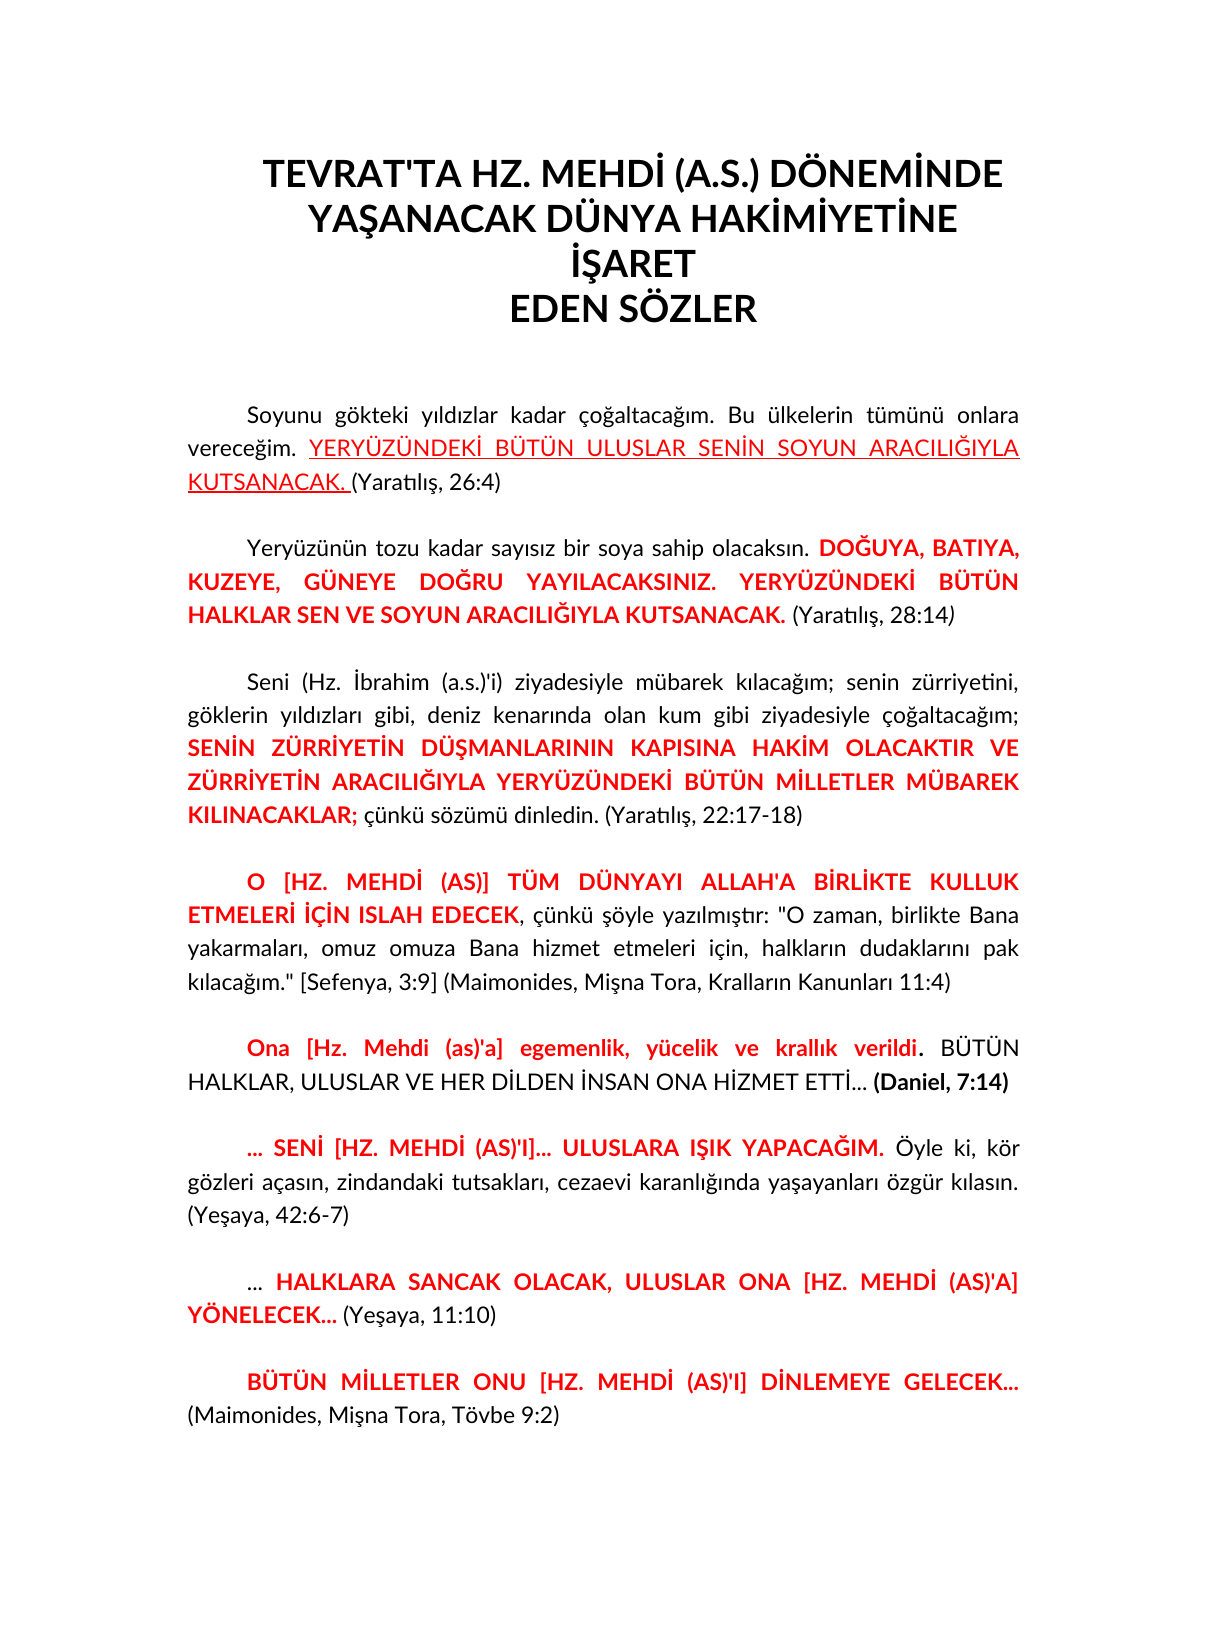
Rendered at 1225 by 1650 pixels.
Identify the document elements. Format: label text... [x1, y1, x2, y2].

text ... SENİ [HZ. MEHDİ (AS)'I]... ULUSLARA IŞIK YAPACAĞIM. Öyle ki, kör gözleri açasın, zindandaki tutsakları, cezaevi karanlığında yaşayanları özgür kılasın. (Yeşaya, 42:6-7) [187, 1130, 1020, 1230]
text EDEN SÖZLER [247, 285, 1020, 330]
text Seni (Hz. İbrahim (a.s.)'i) ziyadesiyle mübarek kılacağım; senin zürriyetini, göklerin yıldızları gibi, deniz kenarında olan kum gibi ziyadesiyle çoğaltacağım; SENİN ZÜRRİYETİN DÜŞMANLARININ KAPISINA HAKİM OLACAKTIR VE ZÜRRİYETİN ARACILIĞIYLA YERYÜZÜNDEKİ BÜTÜN MİLLETLER MÜBAREK KILINACAKLAR; çünkü sözümü dinledin. (Yaratılış, 22:17-18) [187, 663, 1020, 830]
text O [HZ. MEHDİ (AS)] TÜM DÜNYAYI ALLAH'A BİRLİKTE KULLUK ETMELERİ İÇİN ISLAH EDECEK, çünkü şöyle yazılmıştır: "O zaman, birlikte Bana yakarmaları, omuz omuza Bana hizmet etmeleri için, halkların dudaklarını pak kılacağım." [Sefenya, 3:9] (Maimonides, Mişna Tora, Kralların Kanunları 11:4) [187, 863, 1020, 997]
text Ona [Hz. Mehdi (as)'a] egemenlik, yücelik ve krallık verildi. BÜTÜN HALKLAR, ULUSLAR VE HER DİLDEN İNSAN ONA HİZMET ETTİ... (Daniel, 7:14) [187, 1030, 1020, 1097]
text TEVRAT'TA HZ. MEHDİ (A.S.) DÖNEMİNDE YAŞANACAK DÜNYA HAKİMİYETİNE İŞARET [247, 150, 1020, 285]
text Soyunu gökteki yıldızlar kadar çoğaltacağım. Bu ülkelerin tümünü onlara vereceğim. YERYÜZÜNDEKİ BÜTÜN ULUSLAR SENİN SOYUN ARACILIĞIYLA KUTSANACAK. (Yaratılış, 26:4) [187, 397, 1020, 497]
text BÜTÜN MİLLETLER ONU [HZ. MEHDİ (AS)'I] DİNLEMEYE GELECEK... (Maimonides, Mişna Tora, Tövbe 9:2) [187, 1363, 1020, 1430]
text ... HALKLARA SANCAK OLACAK, ULUSLAR ONA [HZ. MEHDİ (AS)'A] YÖNELECEK... (Yeşaya, 11:10) [187, 1263, 1020, 1330]
text Yeryüzünün tozu kadar sayısız bir soya sahip olacaksın. DOĞUYA, BATIYA, KUZEYE, GÜNEYE DOĞRU YAYILACAKSINIZ. YERYÜZÜNDEKİ BÜTÜN HALKLAR SEN VE SOYUN ARACILIĞIYLA KUTSANACAK. (Yaratılış, 28:14) [187, 530, 1020, 630]
